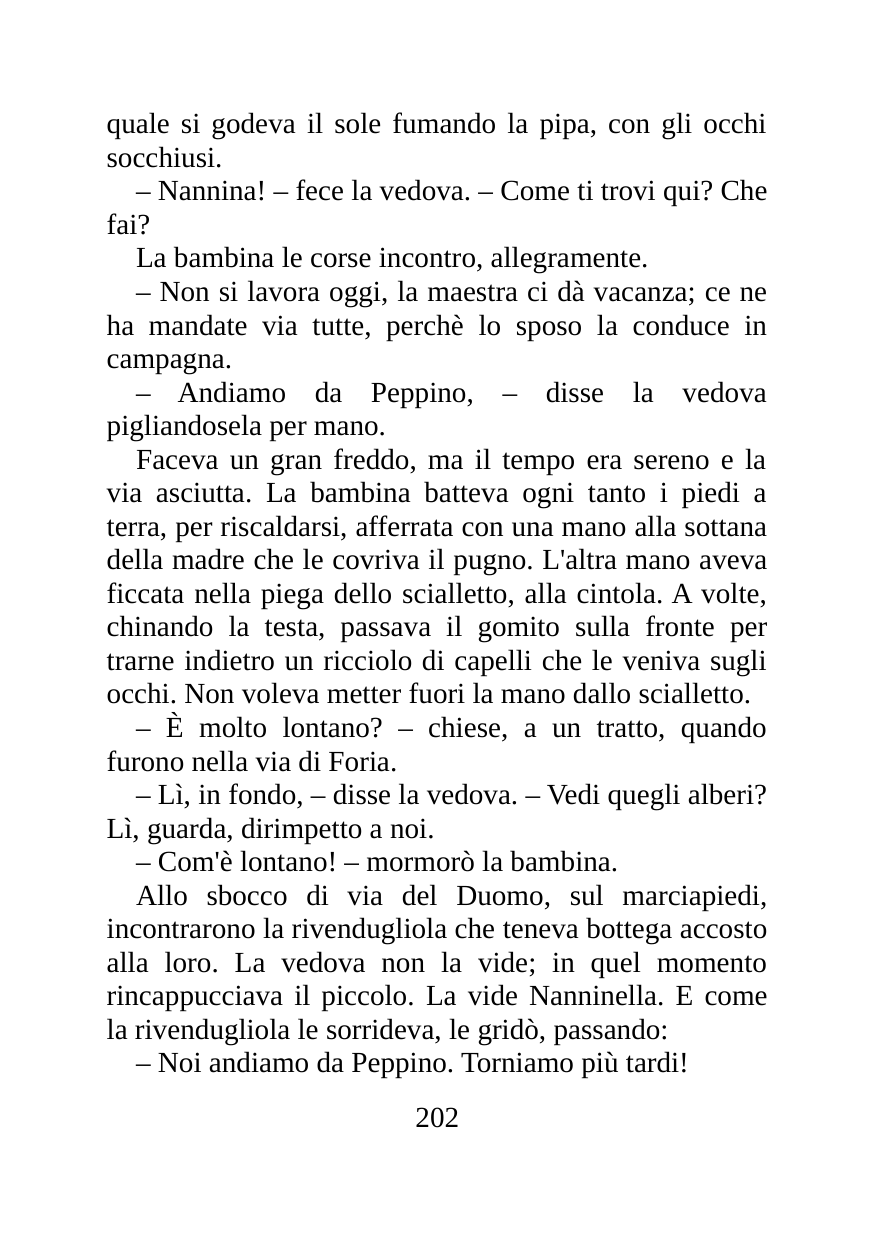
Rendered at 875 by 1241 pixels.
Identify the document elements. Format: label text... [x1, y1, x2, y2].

text Allo sbocco di via del Duomo, sul marciapiedi, incontrarono la rivendugliola che teneva bottega accosto alla loro. La vedova non la vide; in quel momento rincappucciava il piccolo. La vide Nanninella. E come la rivendugliola le sorrideva, le gridò, passando: [106, 878, 768, 1046]
text quale si godeva il sole fumando la pipa, con gli occhi socchiusi. [106, 106, 768, 173]
text ‒ Noi andiamo da Peppino. Torniamo più tardi! [106, 1046, 768, 1079]
text ‒ È molto lontano? ‒ chiese, a un tratto, quando furono nella via di Foria. [106, 710, 768, 777]
text ‒ Lì, in fondo, ‒ disse la vedova. ‒ Vedi quegli alberi? Lì, guarda, dirimpetto a noi. [106, 777, 768, 844]
text ‒ Non si lavora oggi, la maestra ci dà vacanza; ce ne ha mandate via tutte, perchè lo sposo la conduce in campagna. [106, 274, 768, 375]
text ‒ Nannina! ‒ fece la vedova. ‒ Come ti trovi qui? Che fai? [106, 173, 768, 241]
text ‒ Com'è lontano! ‒ mormorò la bambina. [106, 844, 768, 878]
text La bambina le corse incontro, allegramente. [106, 241, 768, 274]
text ‒ Andiamo da Peppino, ‒ disse la vedova pigliandosela per mano. [106, 375, 768, 442]
text Faceva un gran freddo, ma il tempo era sereno e la via asciutta. La bambina batteva ogni tanto i piedi a terra, per riscaldarsi, afferrata con una mano alla sottana della madre che le covriva il pugno. L'altra mano aveva ficcata nella piega dello scialletto, alla cintola. A volte, chinando la testa, passava il gomito sulla fronte per trarne indietro un ricciolo di capelli che le veniva sugli occhi. Non voleva metter fuori la mano dallo scialletto. [106, 442, 768, 710]
